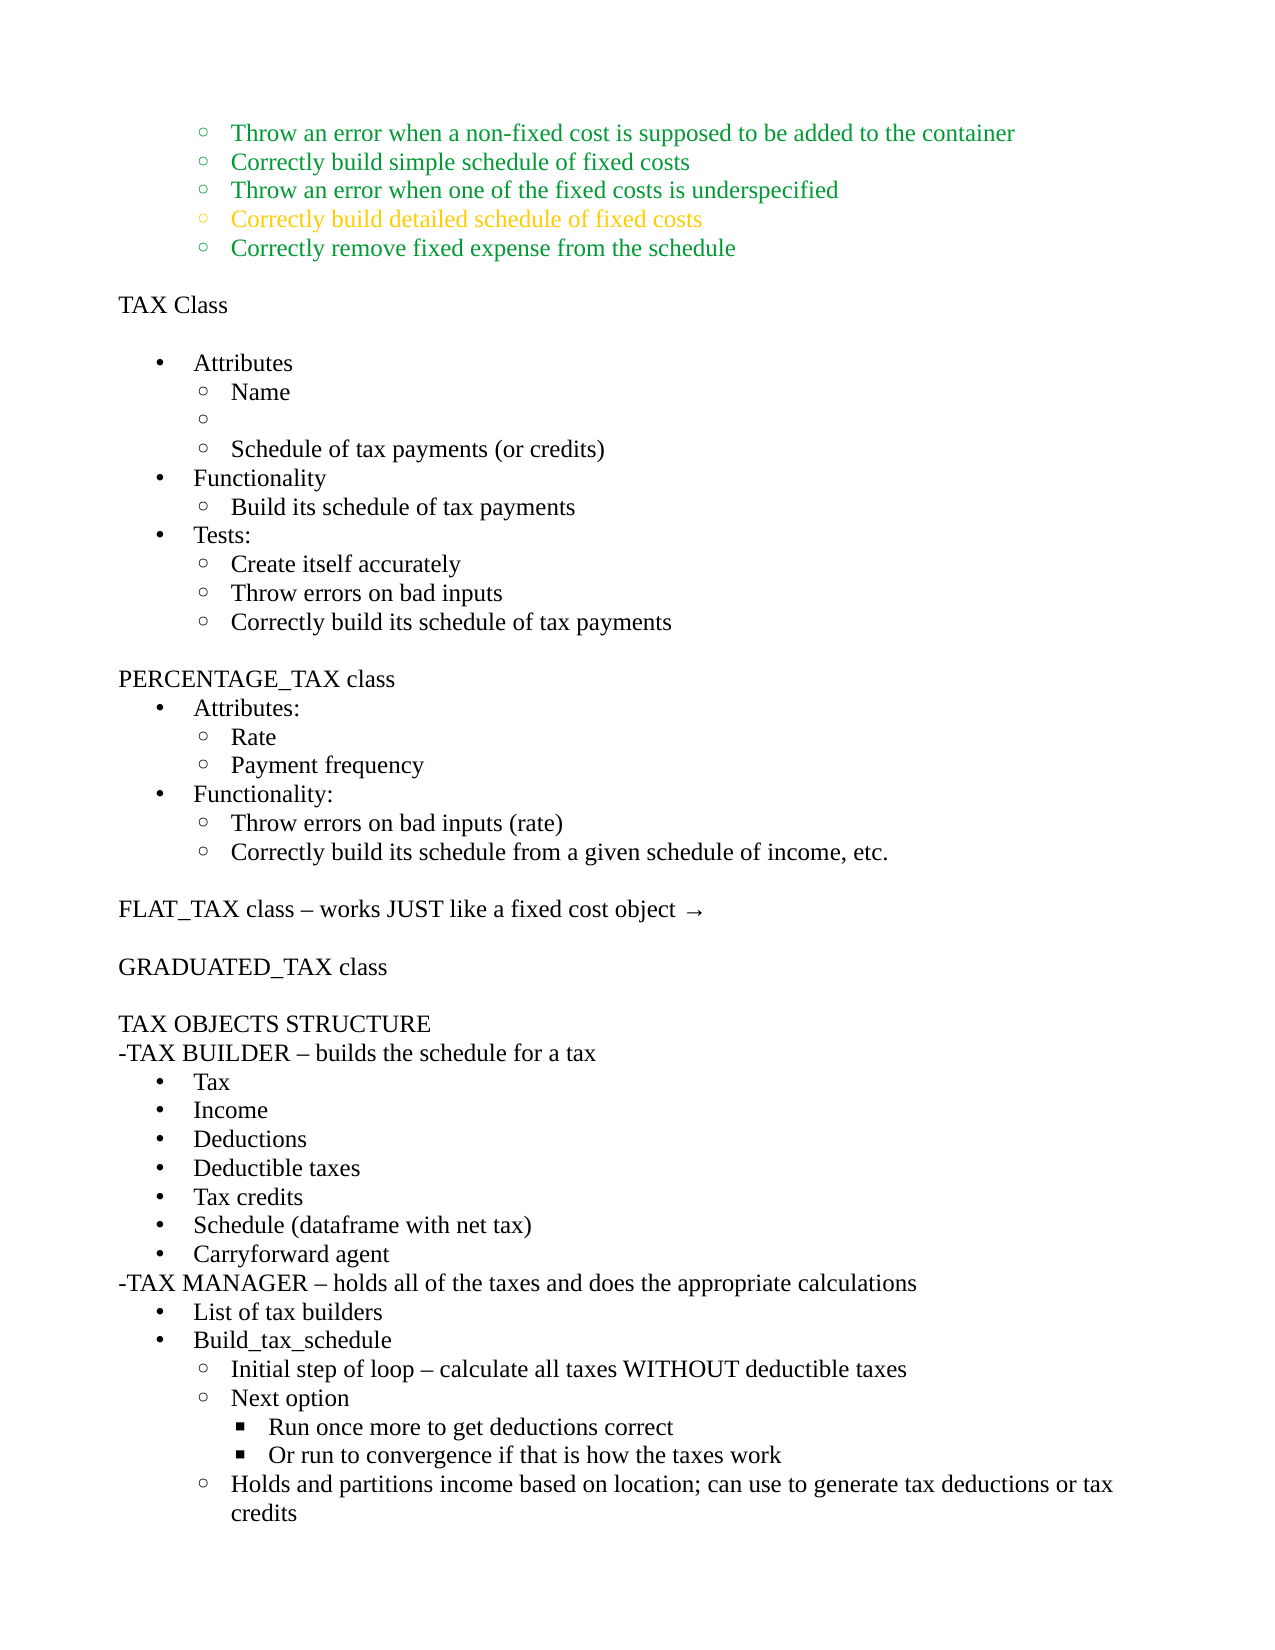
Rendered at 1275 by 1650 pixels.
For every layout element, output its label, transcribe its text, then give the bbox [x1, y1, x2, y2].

list Create itself accurately [193, 549, 1157, 578]
list Holds and partitions income based on location; can use to generate tax deductions or tax credits [193, 1469, 1157, 1527]
list Tax [156, 1067, 1157, 1096]
list Name [193, 377, 1157, 406]
list Correctly build its schedule from a given schedule of income, etc. [193, 837, 1157, 866]
list Throw an error when one of the fixed costs is underspecified [193, 176, 1157, 204]
list Correctly build detailed schedule of fixed costs [193, 204, 1157, 233]
list Throw an error when a non-fixed cost is supposed to be added to the container [193, 118, 1157, 147]
list Throw errors on bad inputs (rate) [193, 808, 1157, 837]
text TAX Class [118, 291, 1157, 319]
list Run once more to get deductions correct [231, 1412, 1157, 1441]
list Correctly build simple schedule of fixed costs [193, 147, 1157, 176]
list Throw errors on bad inputs [193, 578, 1157, 607]
text TAX OBJECTS STRUCTURE [118, 1009, 1157, 1038]
list List of tax builders [156, 1297, 1157, 1326]
list Deductions [156, 1124, 1157, 1153]
list Functionality [156, 463, 1157, 492]
list Next option [193, 1383, 1157, 1412]
list Or run to convergence if that is how the taxes work [231, 1441, 1157, 1469]
list Tax credits [156, 1182, 1157, 1211]
list Build_tax_schedule [156, 1326, 1157, 1354]
list Payment frequency [193, 751, 1157, 779]
text FLAT_TAX class – works JUST like a fixed cost object → [118, 894, 1157, 923]
text -TAX MANAGER – holds all of the taxes and does the appropriate calculations [118, 1268, 1157, 1297]
text -TAX BUILDER – builds the schedule for a tax [118, 1038, 1157, 1067]
list Rate [193, 722, 1157, 751]
list Attributes: [156, 693, 1157, 722]
list Income [156, 1096, 1157, 1124]
list Initial step of loop – calculate all taxes WITHOUT deductible taxes [193, 1354, 1157, 1383]
list Correctly remove fixed expense from the schedule [193, 233, 1157, 262]
list Attributes [156, 348, 1157, 377]
list Build its schedule of tax payments [193, 492, 1157, 521]
list Deductible taxes [156, 1153, 1157, 1182]
text PERCENTAGE_TAX class [118, 664, 1157, 693]
list Carryforward agent [156, 1239, 1157, 1268]
list Schedule of tax payments (or credits) [193, 434, 1157, 463]
list Tests: [156, 521, 1157, 549]
list Correctly build its schedule of tax payments [193, 607, 1157, 636]
list Schedule (dataframe with net tax) [156, 1211, 1157, 1239]
text GRADUATED_TAX class [118, 952, 1157, 981]
list Functionality: [156, 779, 1157, 808]
